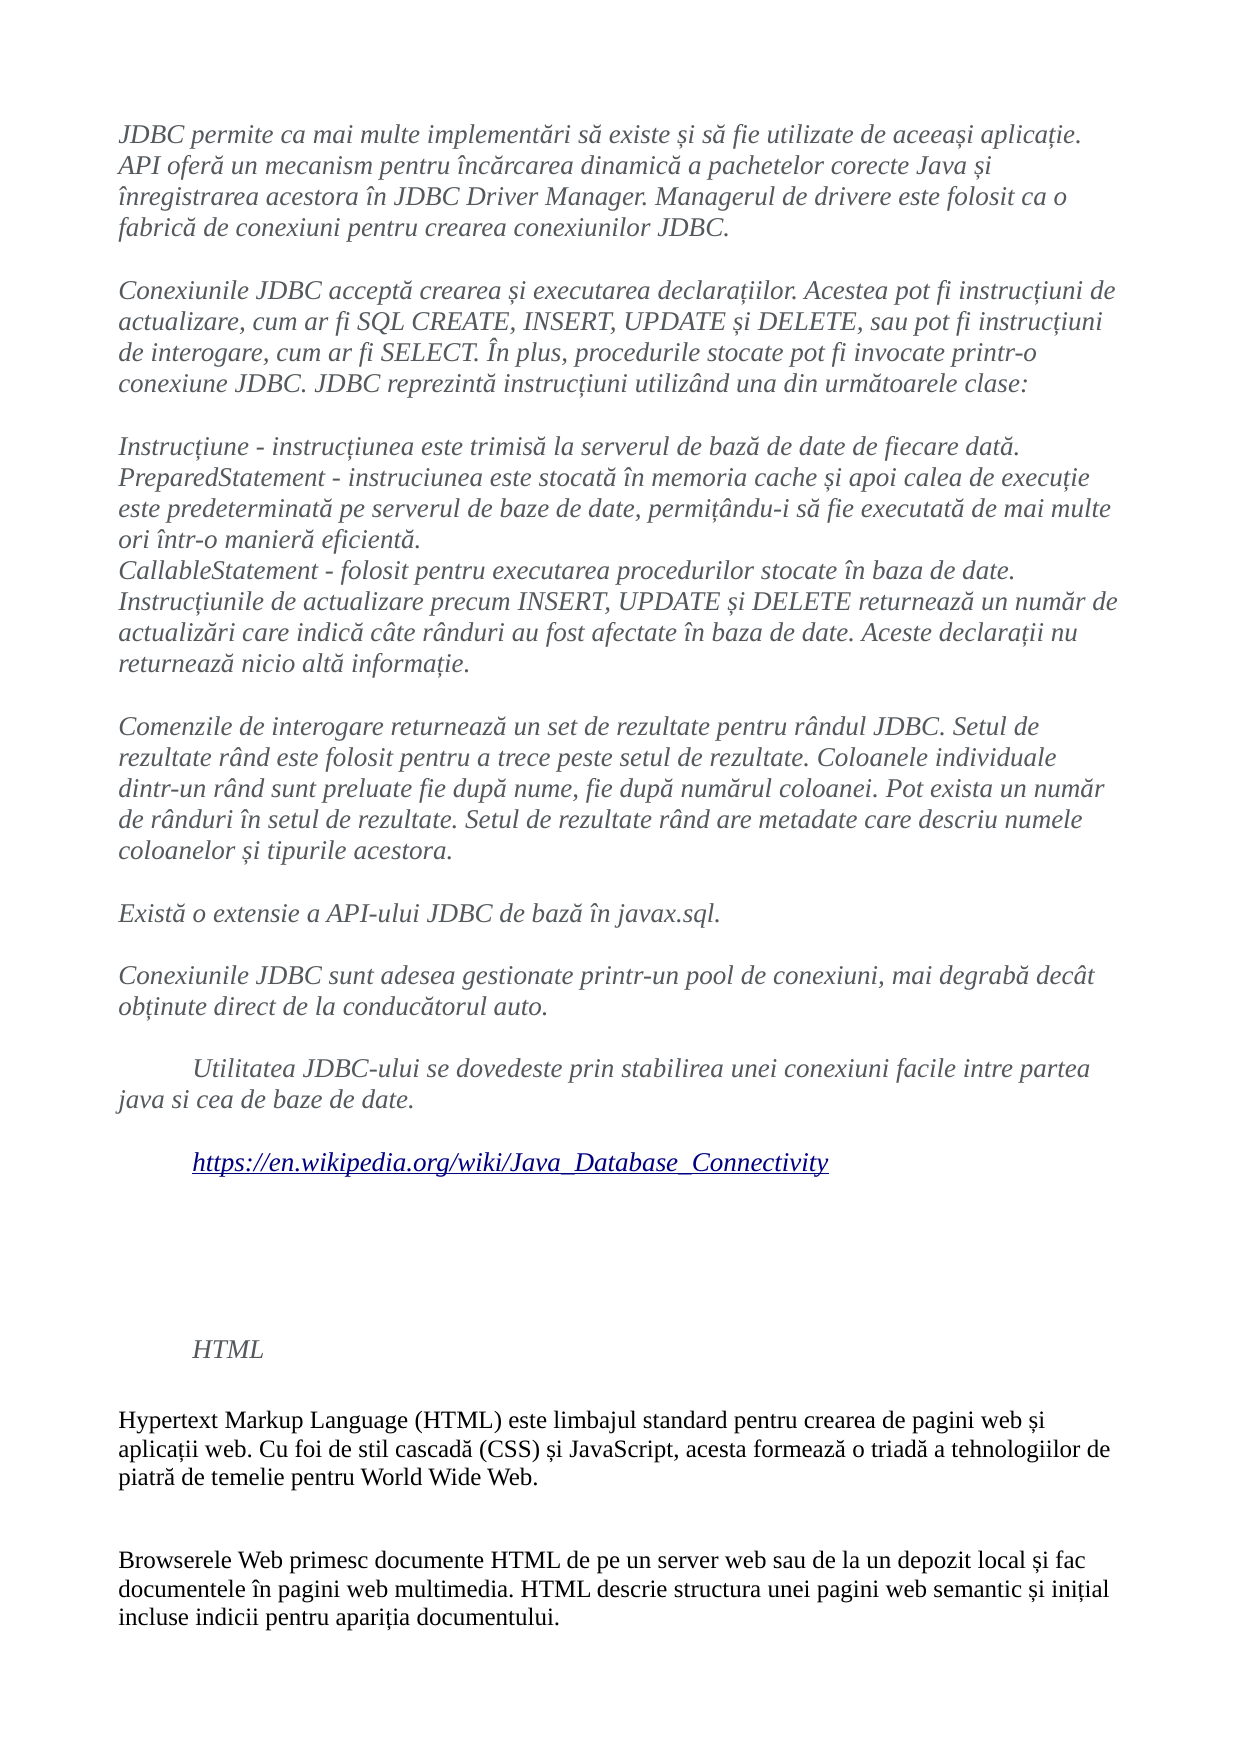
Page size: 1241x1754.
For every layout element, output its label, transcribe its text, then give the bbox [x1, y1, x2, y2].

text JDBC permite ca mai multe implementări să existe și să fie utilizate de aceeași aplicație. API oferă un mecanism pentru încărcarea dinamică a pachetelor corecte Java și înregistrarea acestora în JDBC Driver Manager. Managerul de drivere este folosit ca o fabrică de conexiuni pentru crearea conexiunilor JDBC. [118, 118, 1122, 243]
text Hypertext Markup Language (HTML) este limbajul standard pentru crearea de pagini web și aplicații web. Cu foi de stil cascadă (CSS) și JavaScript, acesta formează o triadă a tehnologiilor de piatră de temelie pentru World Wide Web. [118, 1405, 1122, 1491]
text Conexiunile JDBC sunt adesea gestionate printr-un pool de conexiuni, mai degrabă decât obținute direct de la conducătorul auto. [118, 959, 1122, 1021]
text Instrucțiune - instrucțiunea este trimisă la serverul de bază de date de fiecare dată. [118, 429, 1122, 461]
text Browserele Web primesc documente HTML de pe un server web sau de la un depozit local și fac documentele în pagini web multimedia. HTML descrie structura unei pagini web semantic și inițial incluse indicii pentru apariția documentului. [118, 1545, 1122, 1631]
text Instrucțiunile de actualizare precum INSERT, UPDATE și DELETE returnează un număr de actualizări care indică câte rânduri au fost afectate în baza de date. Aceste declarații nu returnează nicio altă informație. [118, 585, 1122, 679]
text PreparedStatement - instruciunea este stocată în memoria cache și apoi calea de execuție este predeterminată pe serverul de baze de date, permițându-i să fie executată de mai multe ori într-o manieră eficientă. [118, 461, 1122, 554]
text Comenzile de interogare returnează un set de rezultate pentru rândul JDBC. Setul de rezultate rând este folosit pentru a trece peste setul de rezultate. Coloanele individuale dintr-un rând sunt preluate fie după nume, fie după numărul coloanei. Pot exista un număr de rânduri în setul de rezultate. Setul de rezultate rând are metadate care descriu numele coloanelor și tipurile acestora. [118, 710, 1122, 866]
text CallableStatement - folosit pentru executarea procedurilor stocate în baza de date. [118, 554, 1122, 585]
text Conexiunile JDBC acceptă crearea și executarea declarațiilor. Acestea pot fi instrucțiuni de actualizare, cum ar fi SQL CREATE, INSERT, UPDATE și DELETE, sau pot fi instrucțiuni de interogare, cum ar fi SELECT. În plus, procedurile stocate pot fi invocate printr-o conexiune JDBC. JDBC reprezintă instrucțiuni utilizând una din următoarele clase: [118, 274, 1122, 398]
text Utilitatea JDBC-ului se dovedeste prin stabilirea unei conexiuni facile intre partea java si cea de baze de date. [118, 1052, 1122, 1115]
text HTML [118, 1333, 1122, 1364]
text https://en.wikipedia.org/wiki/Java_Database_Connectivity [118, 1146, 1122, 1177]
text Există o extensie a API-ului JDBC de bază în javax.sql. [118, 897, 1122, 928]
